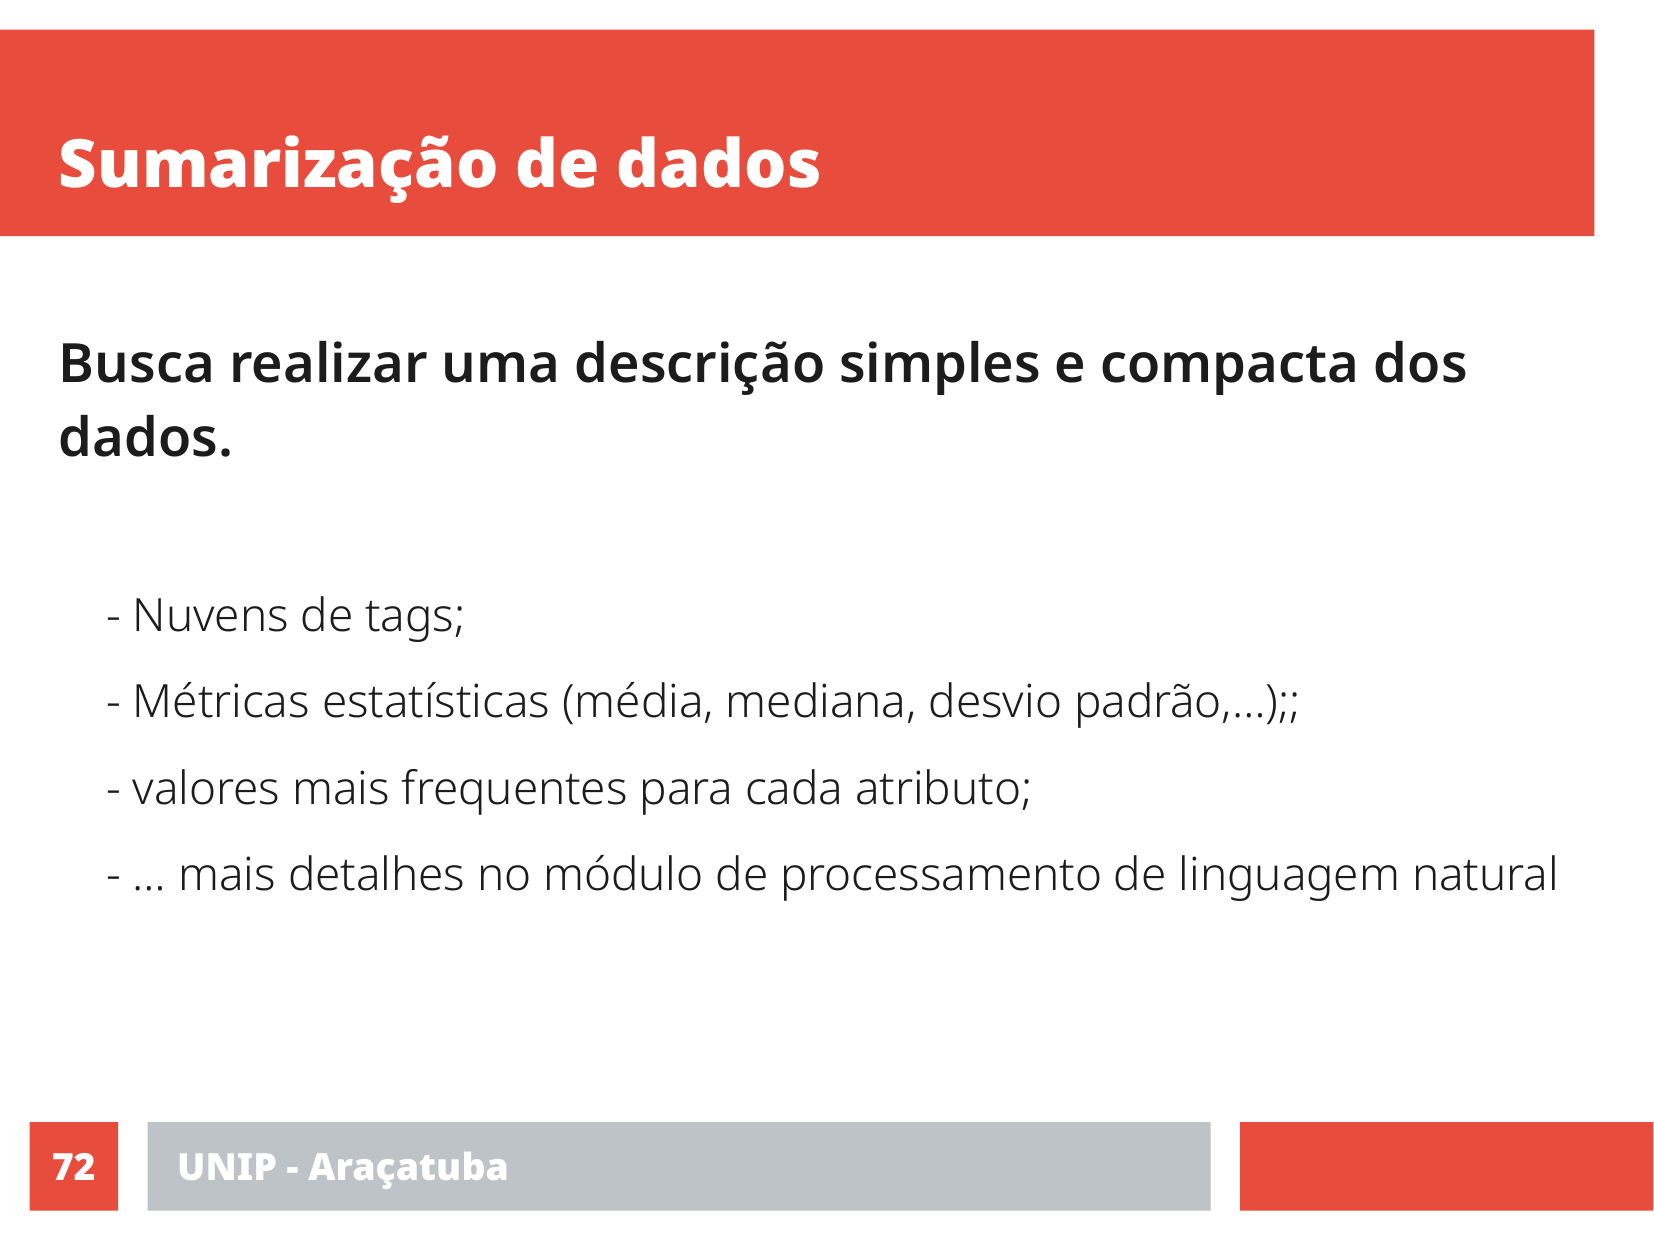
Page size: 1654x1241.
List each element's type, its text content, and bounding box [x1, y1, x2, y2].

title Sumarização de dados [59, 59, 1595, 207]
list Busca realizar uma descrição simples e compacta dos dados. - Nuvens de tags; - Métricas estatísticas (média, mediana, desvio padrão,…);; - valores mais frequentes para cada atributo; - … mais detalhes no módulo de processamento de linguagem natural [59, 324, 1565, 1093]
